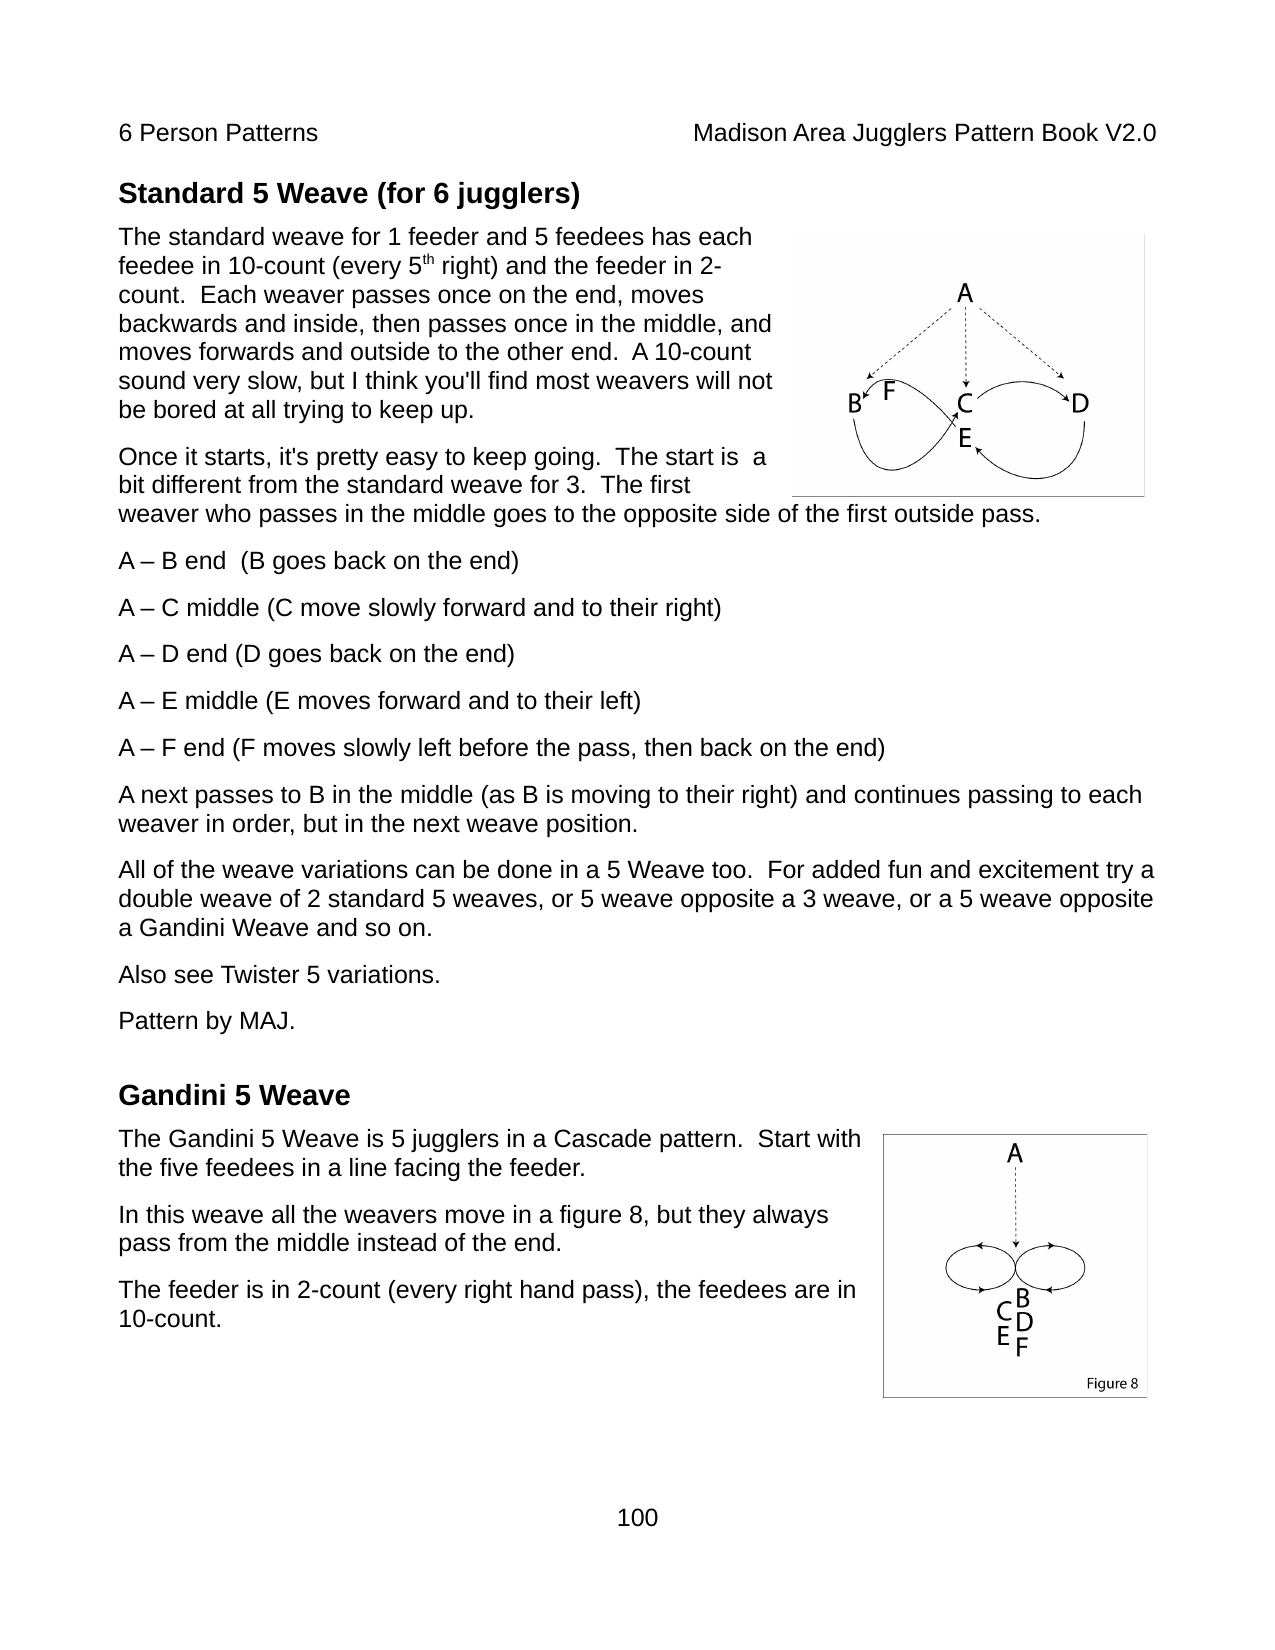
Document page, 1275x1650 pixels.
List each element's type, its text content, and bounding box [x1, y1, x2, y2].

text In this weave all the weavers move in a figure 8, but they always pass from the middle instead of the end. [118, 1200, 883, 1257]
picture [883, 1134, 1148, 1398]
text All of the weave variations can be done in a 5 Weave too. For added fun and excitement try a double weave of 2 standard 5 weaves, or 5 weave opposite a 3 weave, or a 5 weave opposite a Gandini Weave and so on. [118, 855, 1157, 942]
text The Gandini 5 Weave is 5 jugglers in a Cascade pattern. Start with the five feedees in a line facing the feeder. [118, 1124, 1157, 1182]
text A – D end (D goes back on the end) [118, 639, 1157, 668]
text A next passes to B in the middle (as B is moving to their right) and continues passing to each weaver in order, but in the next weave position. [118, 780, 1157, 837]
text The feeder is in 2-count (every right hand pass), the feedees are in 10-count. [118, 1275, 883, 1333]
text Also see Twister 5 variations. [118, 959, 1157, 988]
text A – B end (B goes back on the end) [118, 546, 1157, 575]
text The standard weave for 1 feeder and 5 feedees has each feedee in 10-count (every 5th right) and the feeder in 2-count. Each weaver passes once on the end, moves backwards and inside, then passes once in the middle, and moves forwards and outside to the other end. A 10-count sound very slow, but I think you'll find most weavers will not be bored at all trying to keep up. [118, 222, 1157, 424]
text Pattern by MAJ. [118, 1006, 1157, 1035]
subtitle Gandini 5 Weave [118, 1078, 1157, 1112]
text A – C middle (C move slowly forward and to their right) [118, 593, 1157, 621]
text Once it starts, it's pretty easy to keep going. The start is a bit different from the standard weave for 3. The first weaver who passes in the middle goes to the opposite side of the first outside pass. [118, 442, 1157, 528]
subtitle Standard 5 Weave (for 6 jugglers) [118, 176, 1157, 210]
picture [792, 234, 1145, 497]
text A – E middle (E moves forward and to their left) [118, 686, 1157, 715]
text A – F end (F moves slowly left before the pass, then back on the end) [118, 733, 1157, 762]
